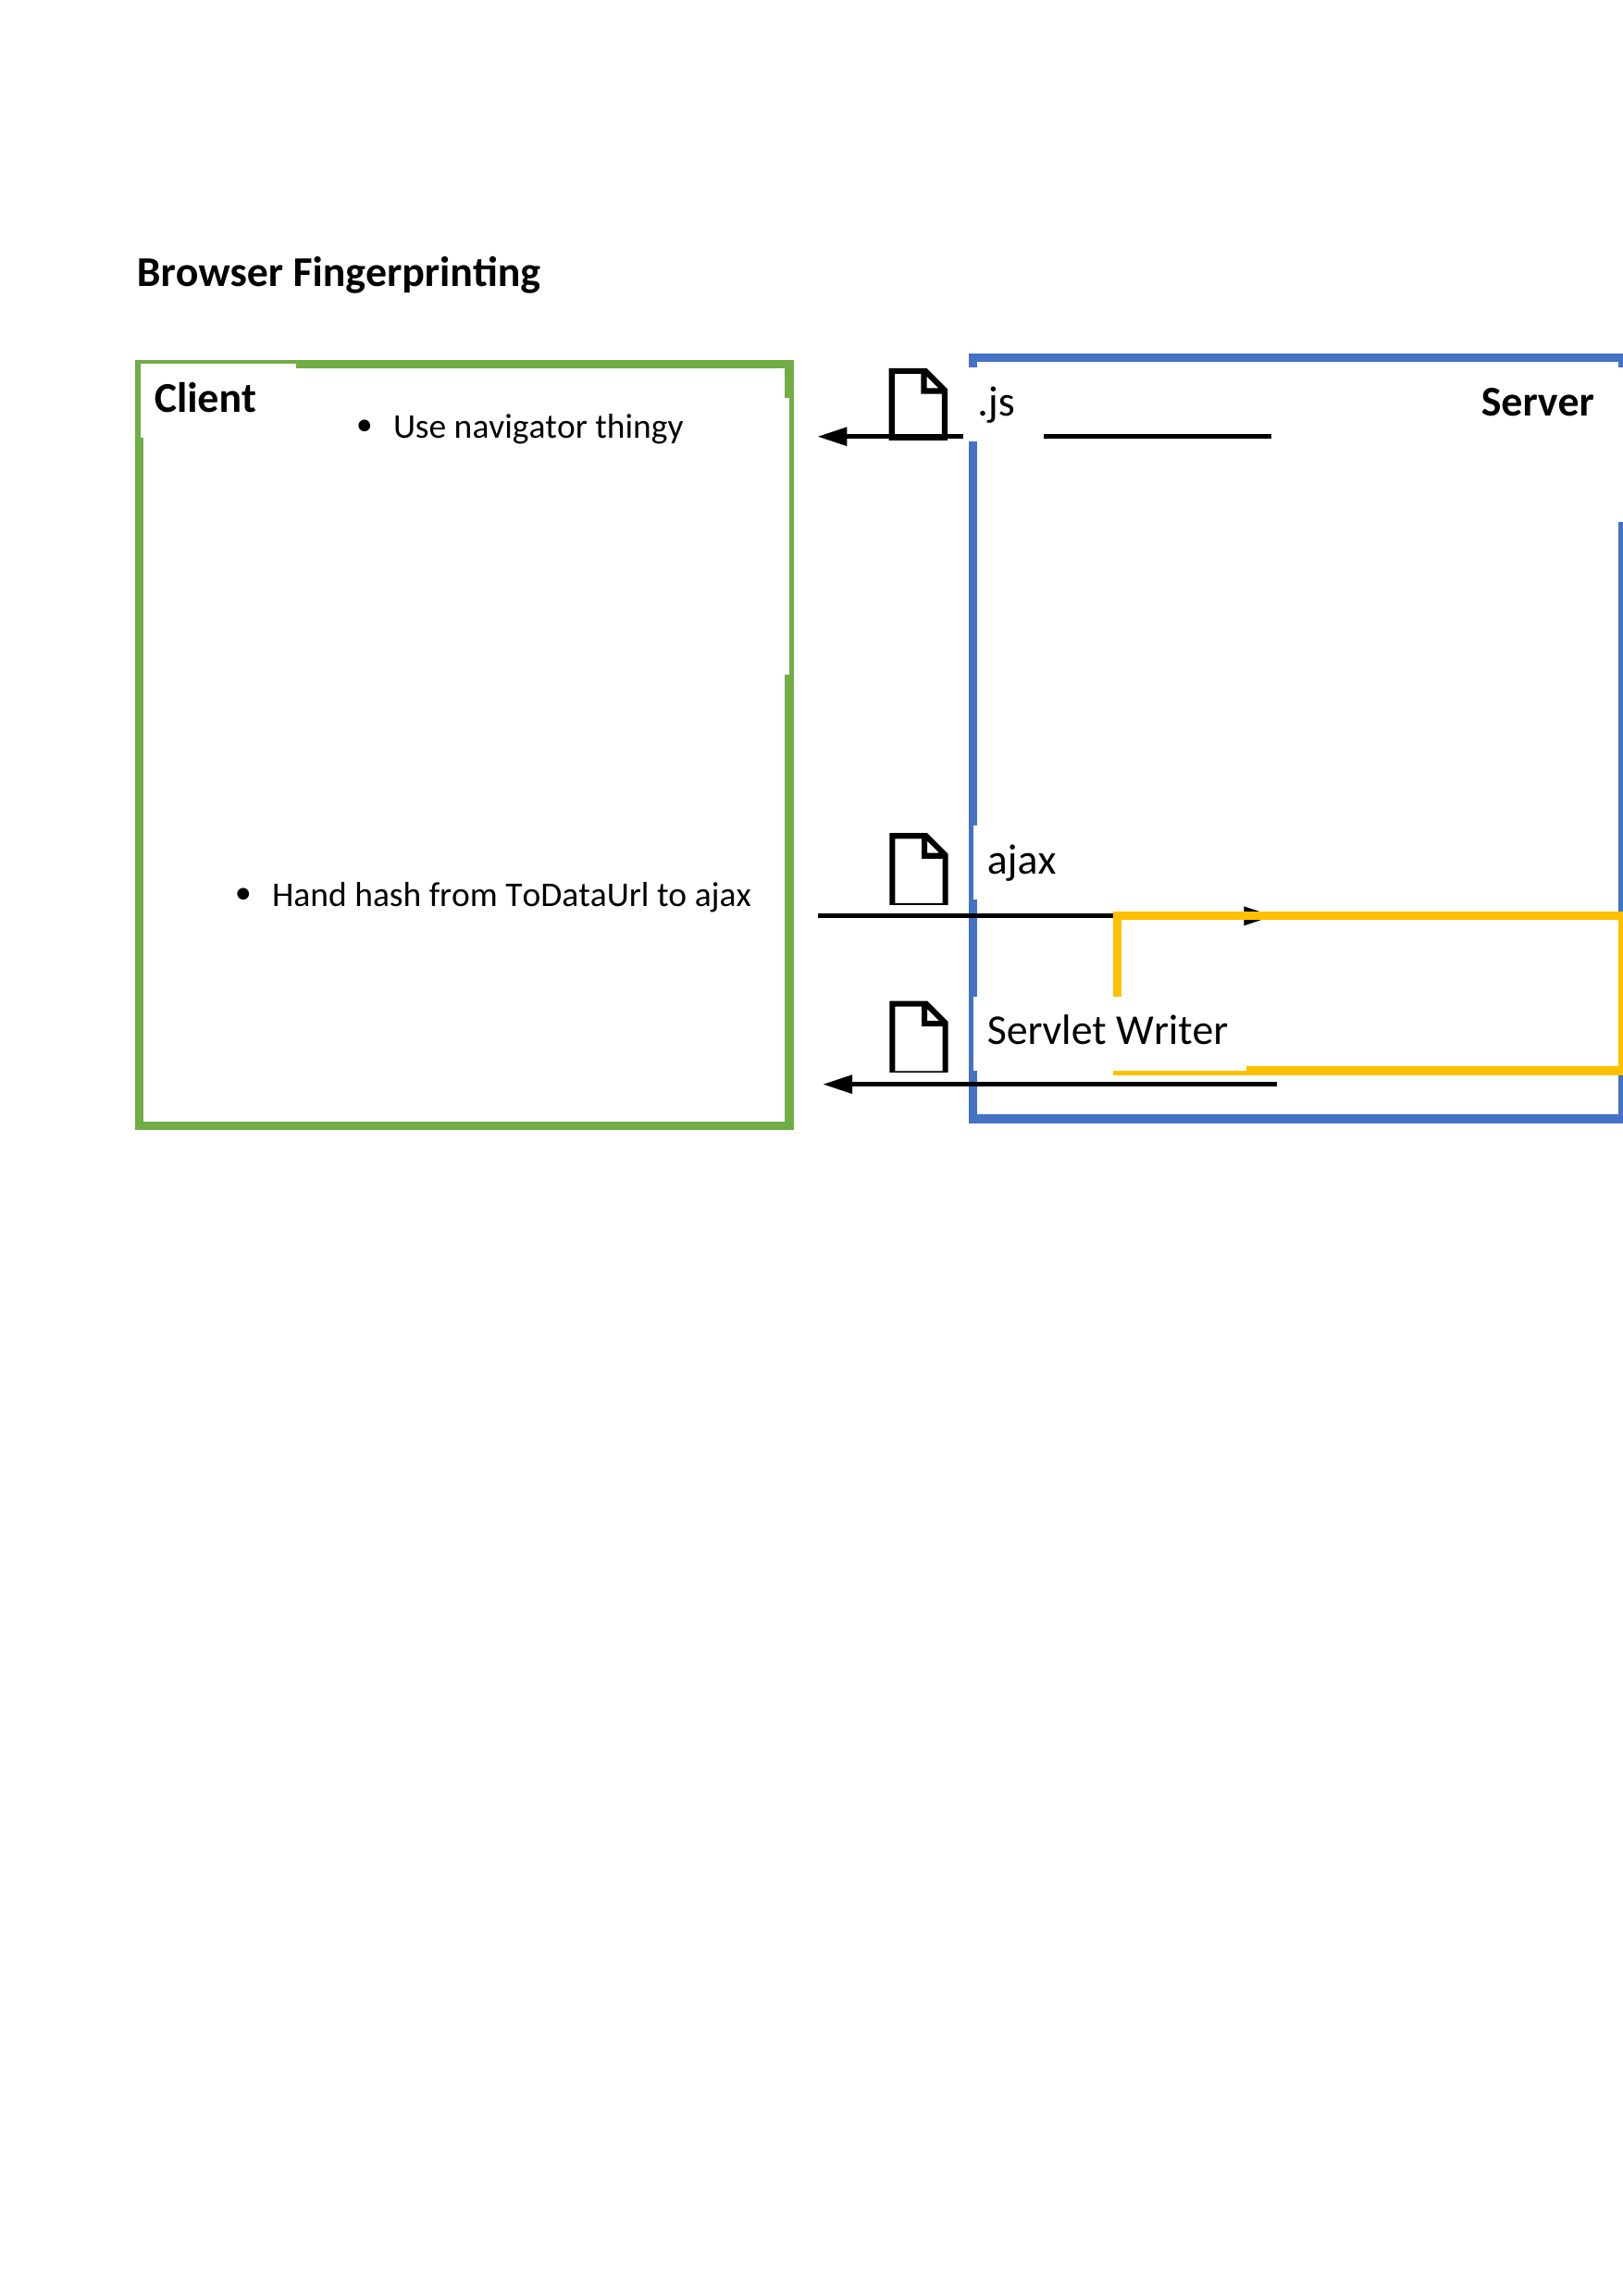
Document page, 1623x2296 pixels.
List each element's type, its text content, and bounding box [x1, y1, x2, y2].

text Server [1481, 375, 1609, 427]
text .js [977, 375, 1030, 427]
list Hand hash from ToDataUrl to ajax [237, 873, 760, 915]
text Client [155, 371, 282, 423]
text ajax [987, 832, 1094, 885]
text Browser Fingerprinting [137, 245, 1486, 297]
list Use navigator thingy [358, 404, 775, 447]
text Servlet Writer [987, 1003, 1233, 1055]
